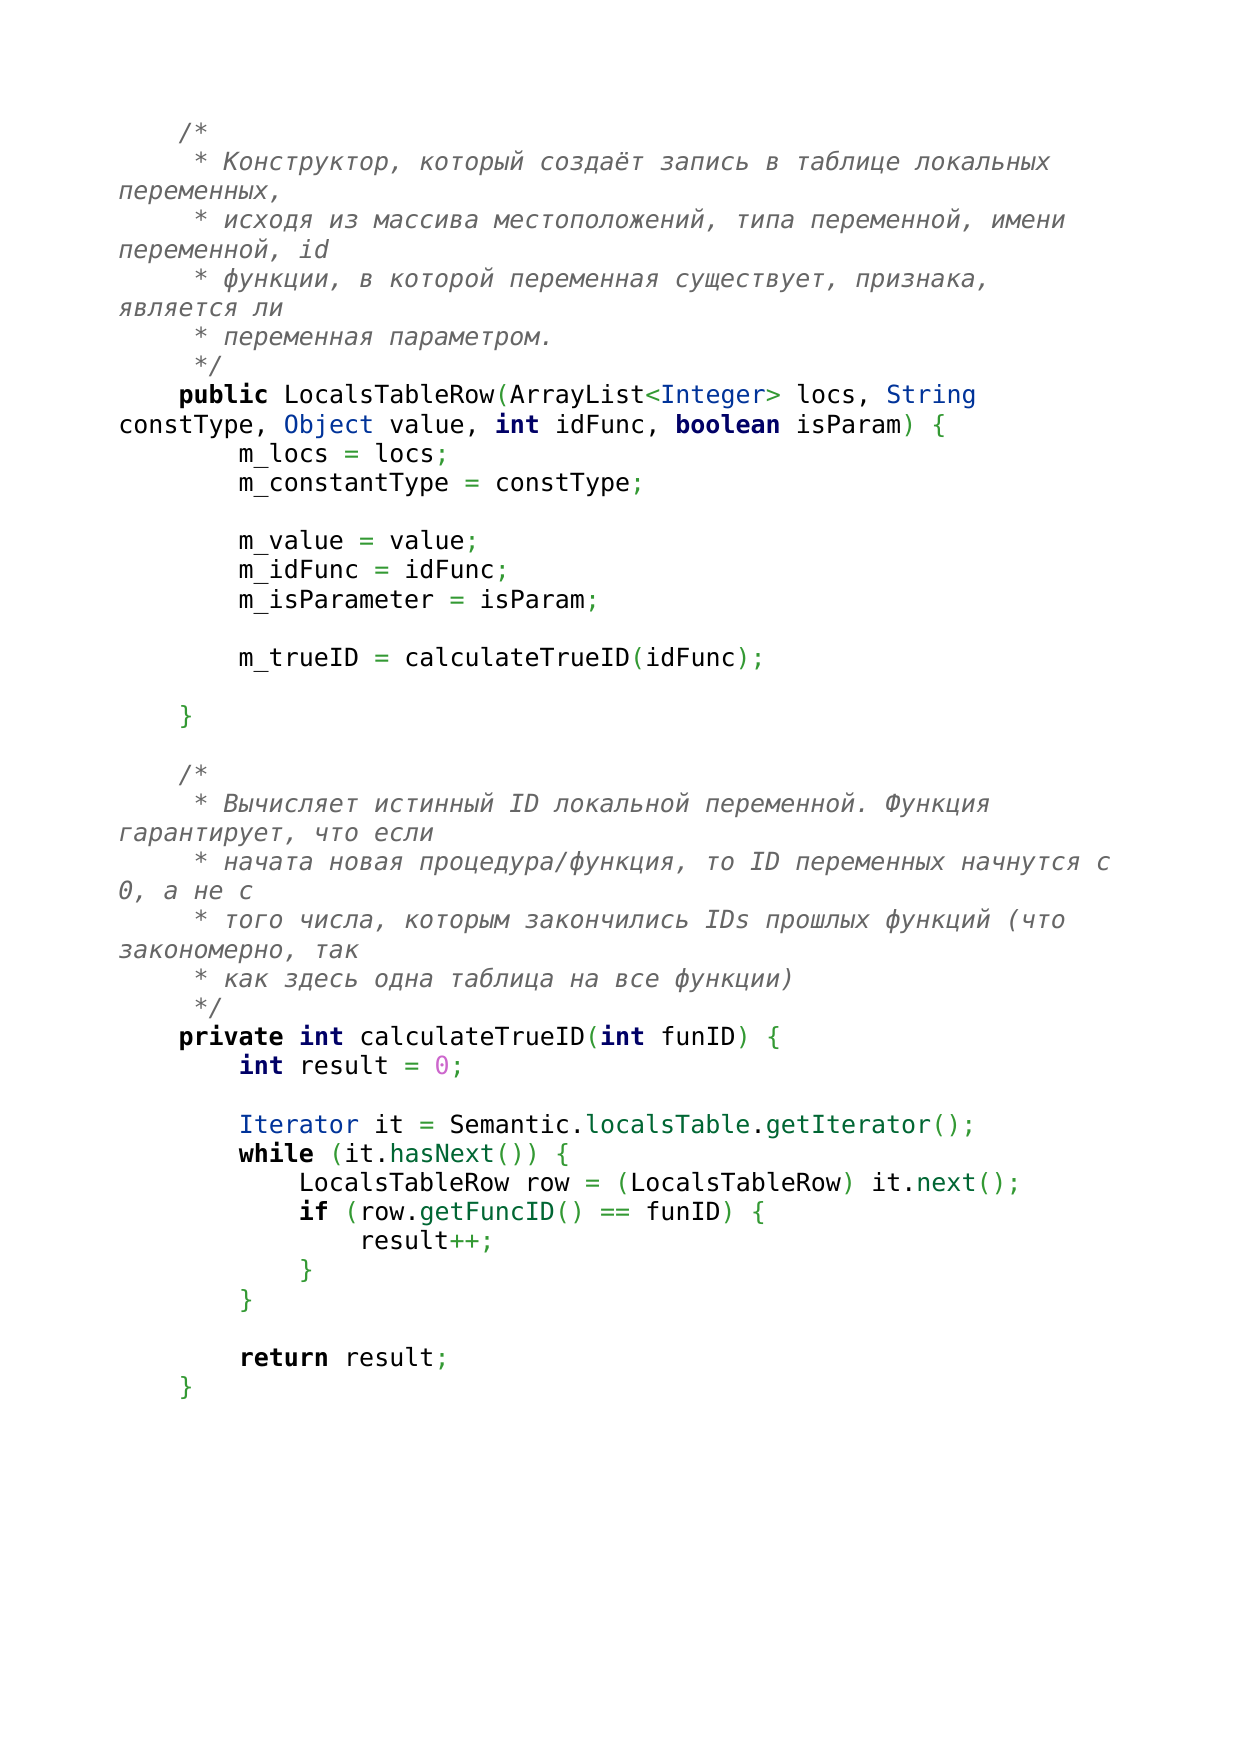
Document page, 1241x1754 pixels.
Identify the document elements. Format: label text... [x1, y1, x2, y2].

text m_constantType = constType; [118, 468, 1122, 497]
text * Конструктор, который создаёт запись в таблице локальных переменных, [118, 147, 1122, 206]
text while (it.hasNext()) { [118, 1139, 1122, 1168]
text return result; [118, 1343, 1122, 1372]
text * переменная параметром. [118, 322, 1122, 351]
text * как здесь одна таблица на все функции) [118, 964, 1122, 993]
text m_value = value; [118, 526, 1122, 556]
text /* [118, 118, 1122, 147]
text } [118, 1256, 1122, 1285]
text } [118, 1285, 1122, 1314]
text * того числа, которым закончились IDs прошлых функций (что закономерно, так [118, 906, 1122, 964]
text m_locs = locs; [118, 439, 1122, 468]
text * Вычисляет истинный ID локальной переменной. Функция гарантирует, что если [118, 789, 1122, 847]
text Iterator it = Semantic.localsTable.getIterator(); [118, 1110, 1122, 1139]
text m_idFunc = idFunc; [118, 556, 1122, 585]
text } [118, 1372, 1122, 1401]
text } [118, 701, 1122, 731]
text m_trueID = calculateTrueID(idFunc); [118, 643, 1122, 672]
text */ [118, 351, 1122, 381]
text * функции, в которой переменная существует, признака, является ли [118, 264, 1122, 322]
text LocalsTableRow row = (LocalsTableRow) it.next(); [118, 1168, 1122, 1197]
text int result = 0; [118, 1051, 1122, 1081]
text * начата новая процедура/функция, то ID переменных начнутся с 0, а не с [118, 847, 1122, 906]
text if (row.getFuncID() == funID) { [118, 1197, 1122, 1226]
text m_isParameter = isParam; [118, 585, 1122, 614]
text * исходя из массива местоположений, типа переменной, имени переменной, id [118, 206, 1122, 264]
text public LocalsTableRow(ArrayList<Integer> locs, String constType, Object value, int idFunc, boolean isParam) { [118, 381, 1122, 439]
text result++; [118, 1226, 1122, 1256]
text */ [118, 993, 1122, 1022]
text private int calculateTrueID(int funID) { [118, 1022, 1122, 1051]
text /* [118, 760, 1122, 789]
